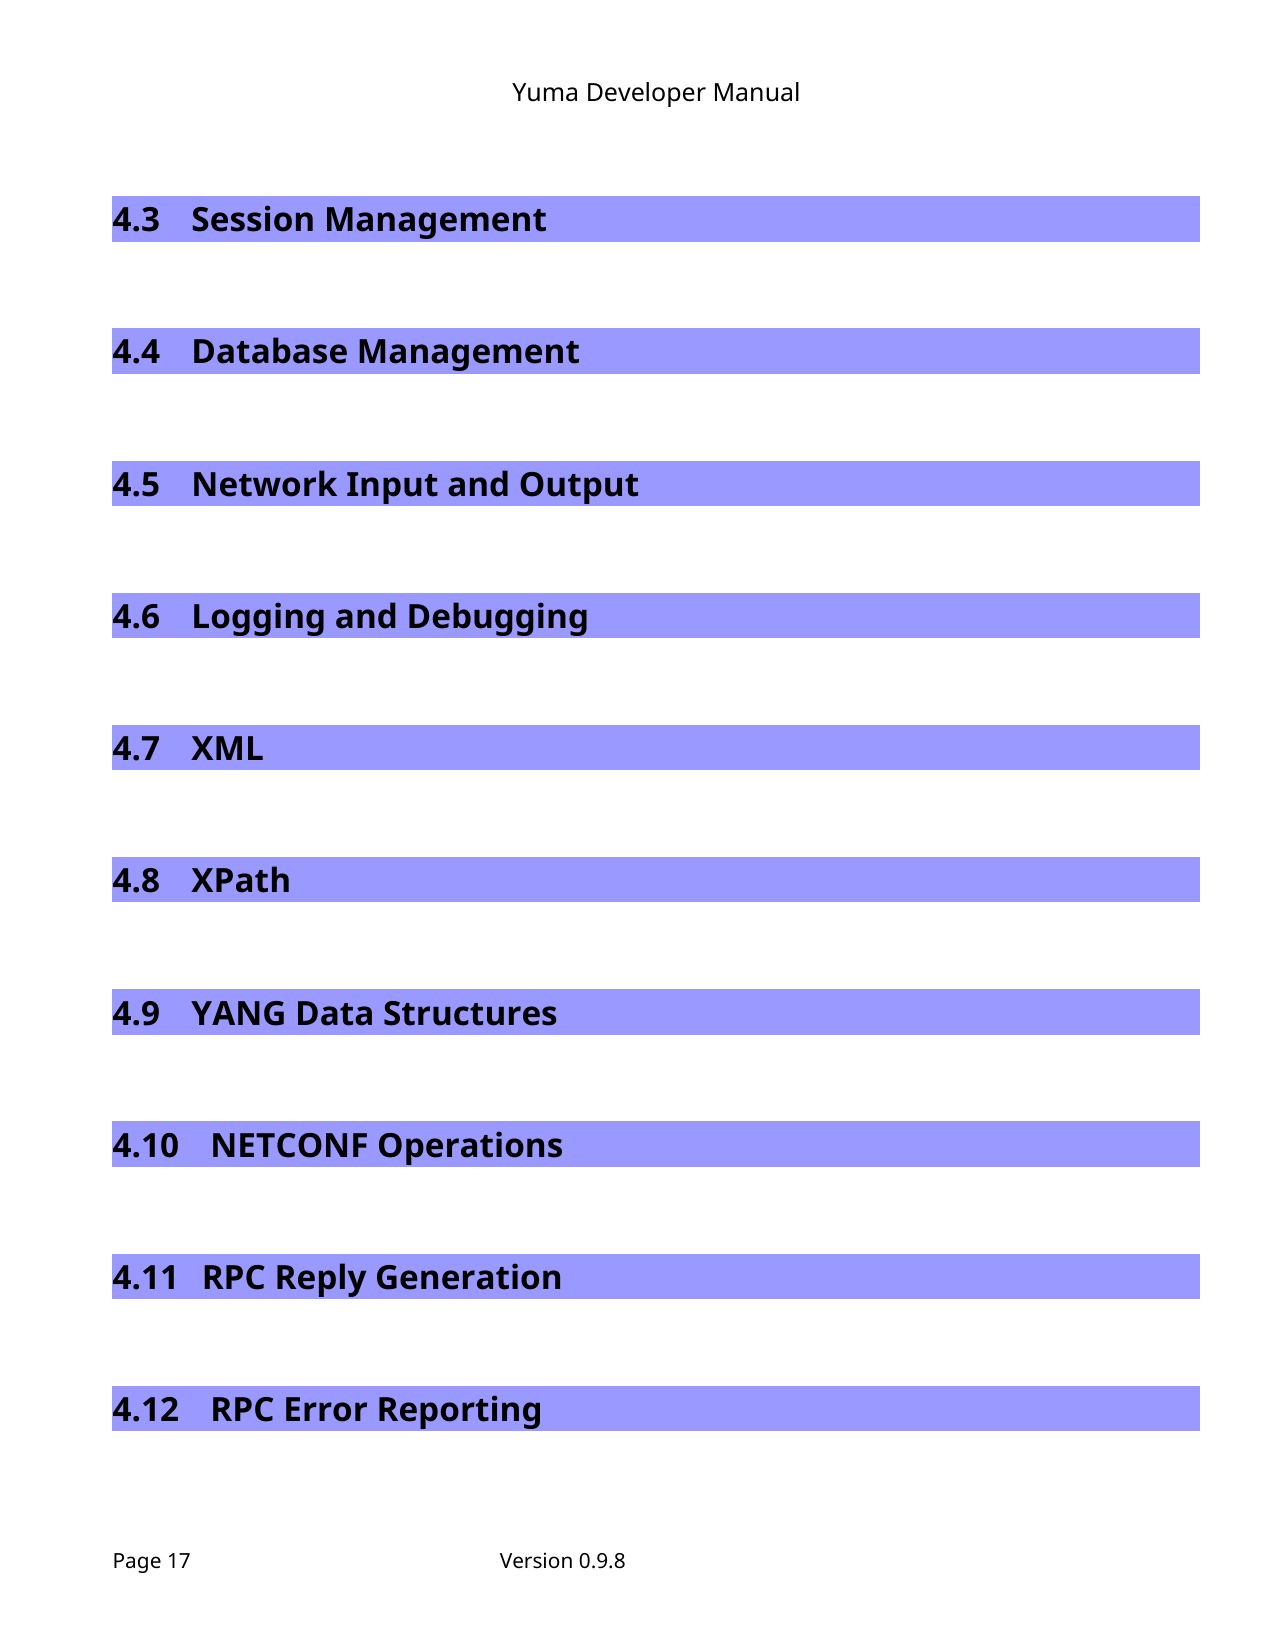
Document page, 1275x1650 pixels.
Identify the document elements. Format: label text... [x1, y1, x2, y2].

subtitle XML [112, 725, 1200, 770]
subtitle Database Management [112, 328, 1200, 374]
subtitle RPC Error Reporting [112, 1386, 1200, 1431]
subtitle Network Input and Output [112, 461, 1200, 506]
subtitle Session Management [112, 196, 1200, 242]
subtitle RPC Reply Generation [112, 1254, 1200, 1299]
subtitle XPath [112, 857, 1200, 902]
subtitle Logging and Debugging [112, 593, 1200, 638]
subtitle NETCONF Operations [112, 1121, 1200, 1167]
subtitle YANG Data Structures [112, 989, 1200, 1035]
